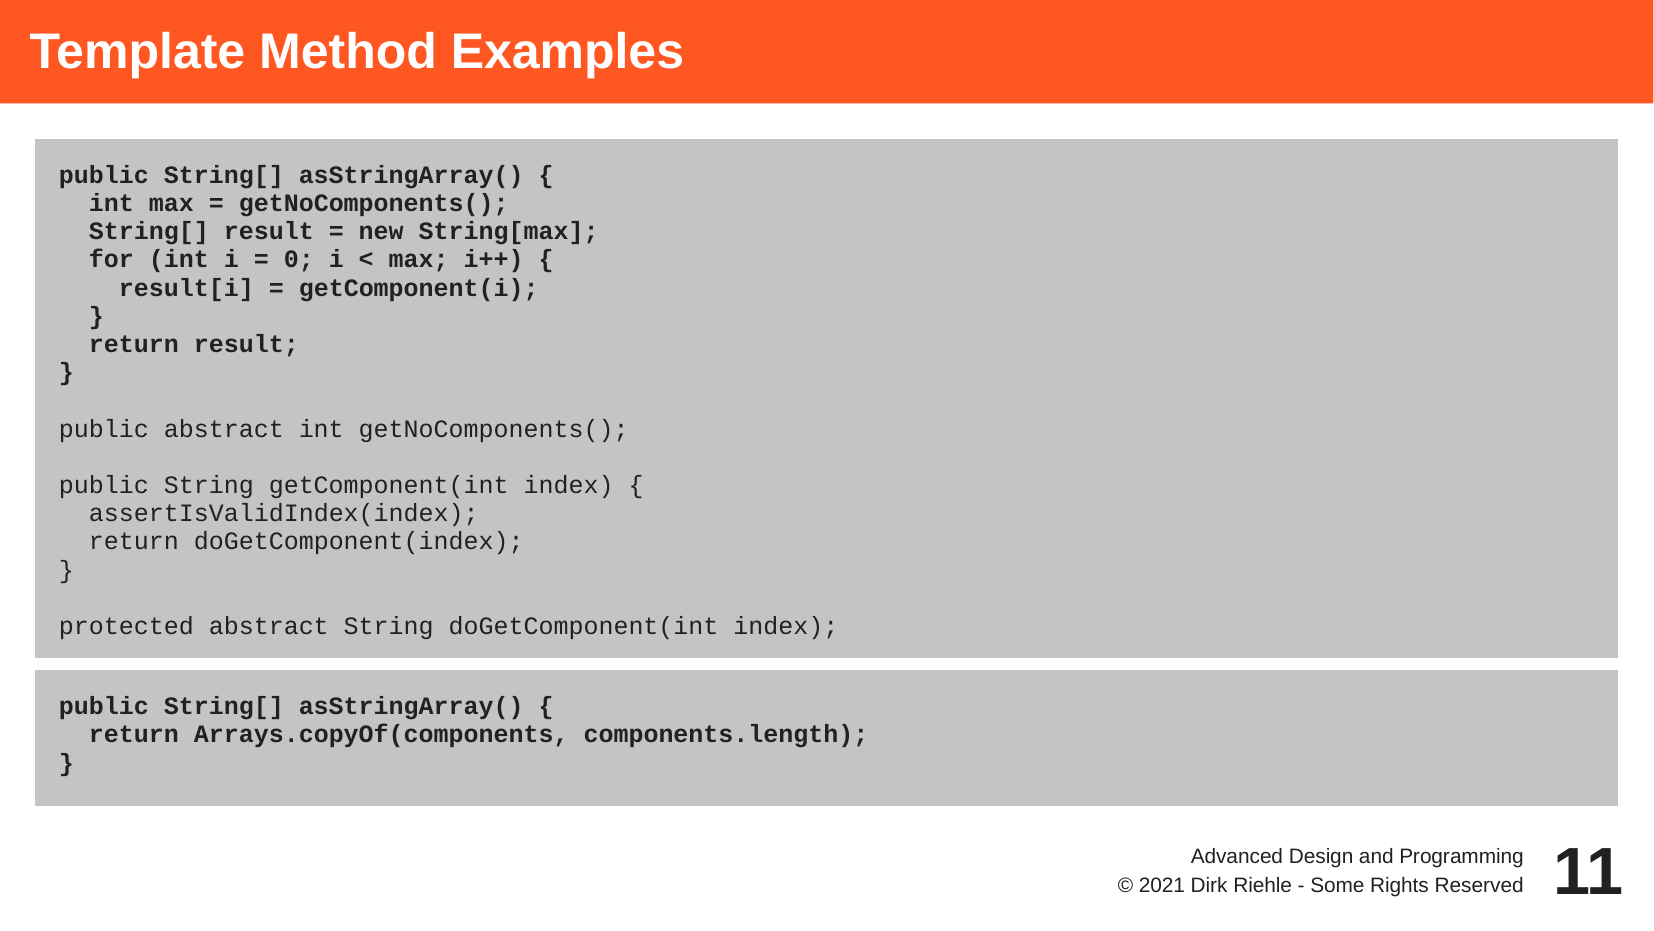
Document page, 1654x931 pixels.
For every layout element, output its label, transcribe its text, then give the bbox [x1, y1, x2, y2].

title Template Method Examples [0, 0, 1654, 104]
list public String[] asStringArray() { return Arrays.copyOf(components, components.length); } [29, 664, 1625, 813]
list public String[] asStringArray() { int max = getNoComponents(); String[] result = new String[max]; for (int i = 0; i < max; i++) { result[i] = getComponent(i); } return result; } public abstract int getNoComponents(); public String getComponent(int index) { assertIsValidIndex(index); return doGetComponent(index); } protected abstract String doGetComponent(int index); [29, 132, 1625, 658]
